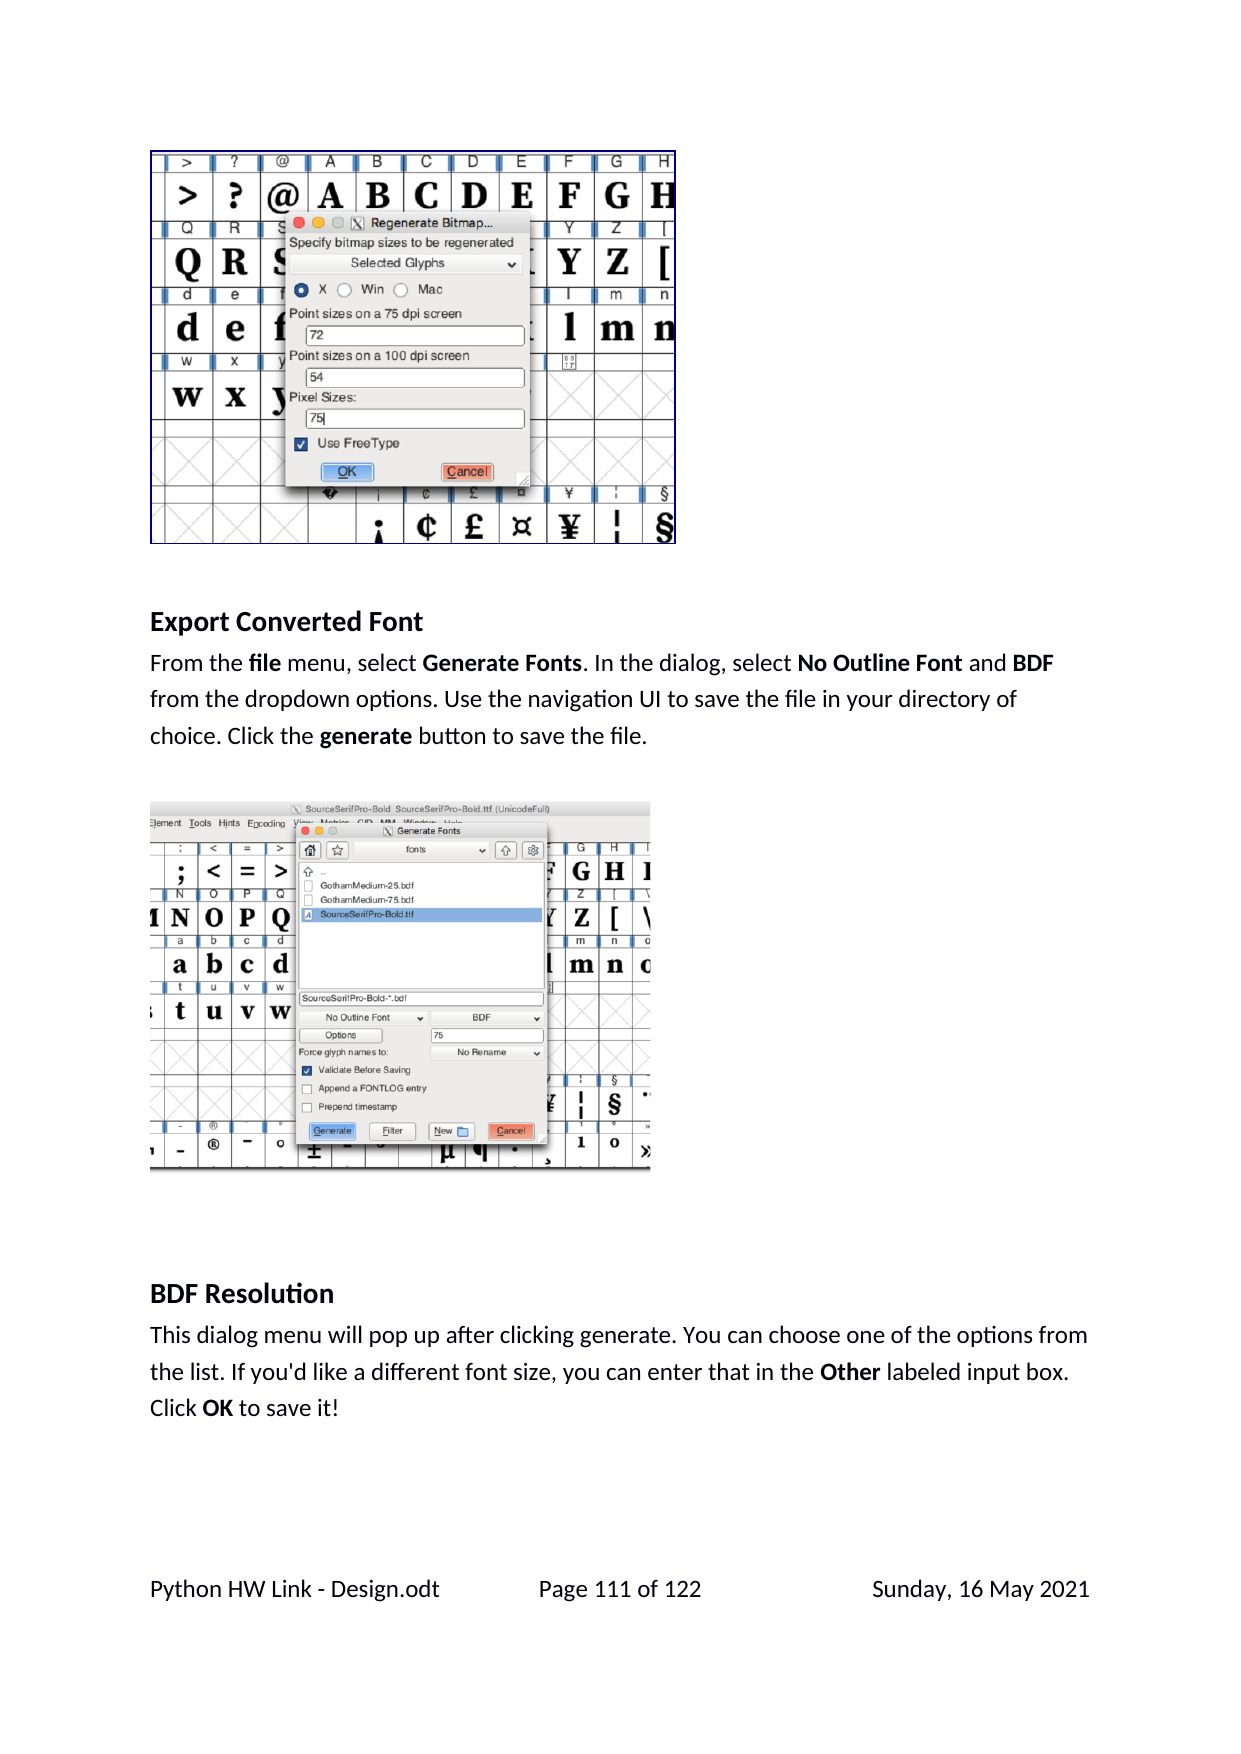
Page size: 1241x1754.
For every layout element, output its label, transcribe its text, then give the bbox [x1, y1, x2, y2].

subtitle Export Converted Font [150, 603, 1090, 638]
picture [152, 152, 674, 543]
picture [150, 801, 651, 1177]
text From the file menu, select Generate Fonts. In the dialog, select No Outline Font and BDF from the dropdown options. Use the navigation UI to save the file in your directory of choice. Click the generate button to save the file. [150, 647, 1090, 750]
subtitle BDF Resolution [150, 1275, 1090, 1311]
text This dialog menu will pop up after clicking generate. You can choose one of the options from the list. If you'd like a different font size, you can enter that in the Other labeled input box. Click OK to save it! [150, 1319, 1090, 1423]
